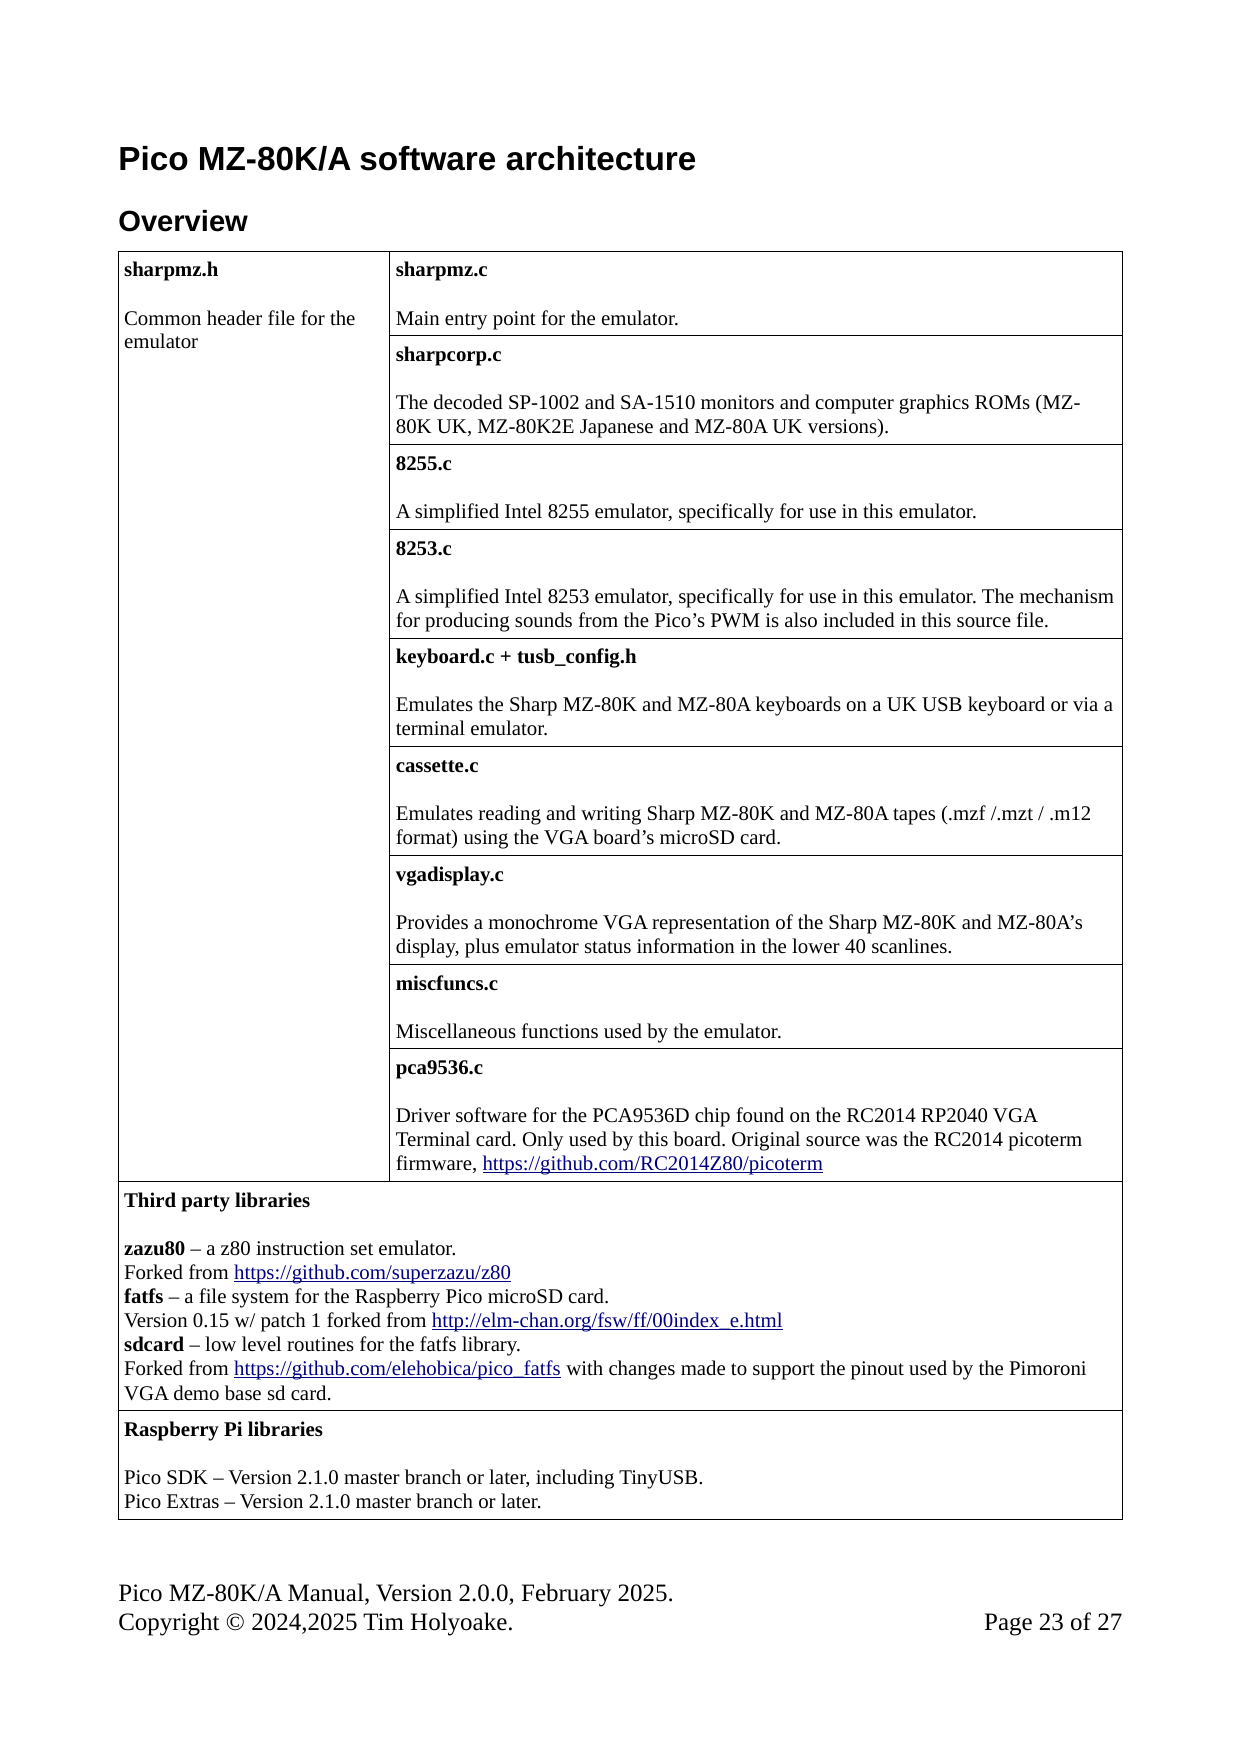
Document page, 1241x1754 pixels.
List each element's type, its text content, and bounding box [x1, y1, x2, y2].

table_cell Third party libraries zazu80 – a z80 instruction set emulator. Forked from https://github.com/superzazu/z80 fatfs – a file system for the Raspberry Pico microSD card. Version 0.15 w/ patch 1 forked from http://elm-chan.org/fsw/ff/00index_e.html sdcard – low level routines for the fatfs library. Forked from https://github.com/elehobica/pico_fatfs with changes made to support the pinout used by the Pimoroni VGA demo base sd card. [119, 1182, 1122, 1410]
table_cell miscfuncs.c Miscellaneous functions used by the emulator. [390, 965, 1122, 1048]
table_cell Raspberry Pi libraries Pico SDK – Version 2.1.0 master branch or later, including TinyUSB. Pico Extras – Version 2.1.0 master branch or later. [119, 1411, 1122, 1519]
table_cell keyboard.c + tusb_config.h Emulates the Sharp MZ-80K and MZ-80A keyboards on a UK USB keyboard or via a terminal emulator. [390, 639, 1122, 746]
subtitle Pico MZ-80K/A software architecture [118, 139, 1122, 177]
table_cell cassette.c Emulates reading and writing Sharp MZ-80K and MZ-80A tapes (.mzf /.mzt / .m12 format) using the VGA board’s microSD card. [390, 747, 1122, 855]
table_cell sharpcorp.c The decoded SP-1002 and SA-1510 monitors and computer graphics ROMs (MZ-80K UK, MZ-80K2E Japanese and MZ-80A UK versions). [390, 336, 1122, 444]
table_cell 8253.c A simplified Intel 8253 emulator, specifically for use in this emulator. The mechanism for producing sounds from the Pico’s PWM is also included in this source file. [390, 530, 1122, 637]
table_cell pca9536.c Driver software for the PCA9536D chip found on the RC2014 RP2040 VGA Terminal card. Only used by this board. Original source was the RC2014 picoterm firmware, https://github.com/RC2014Z80/picoterm [390, 1049, 1122, 1181]
table_cell vgadisplay.c Provides a monochrome VGA representation of the Sharp MZ-80K and MZ-80A’s display, plus emulator status information in the lower 40 scanlines. [390, 856, 1122, 964]
subtitle Overview [118, 204, 1122, 238]
table_header sharpmz.h Common header file for the emulator [119, 252, 389, 1181]
table_header sharpmz.c Main entry point for the emulator. [390, 252, 1122, 335]
table_cell 8255.c A simplified Intel 8255 emulator, specifically for use in this emulator. [390, 445, 1122, 529]
